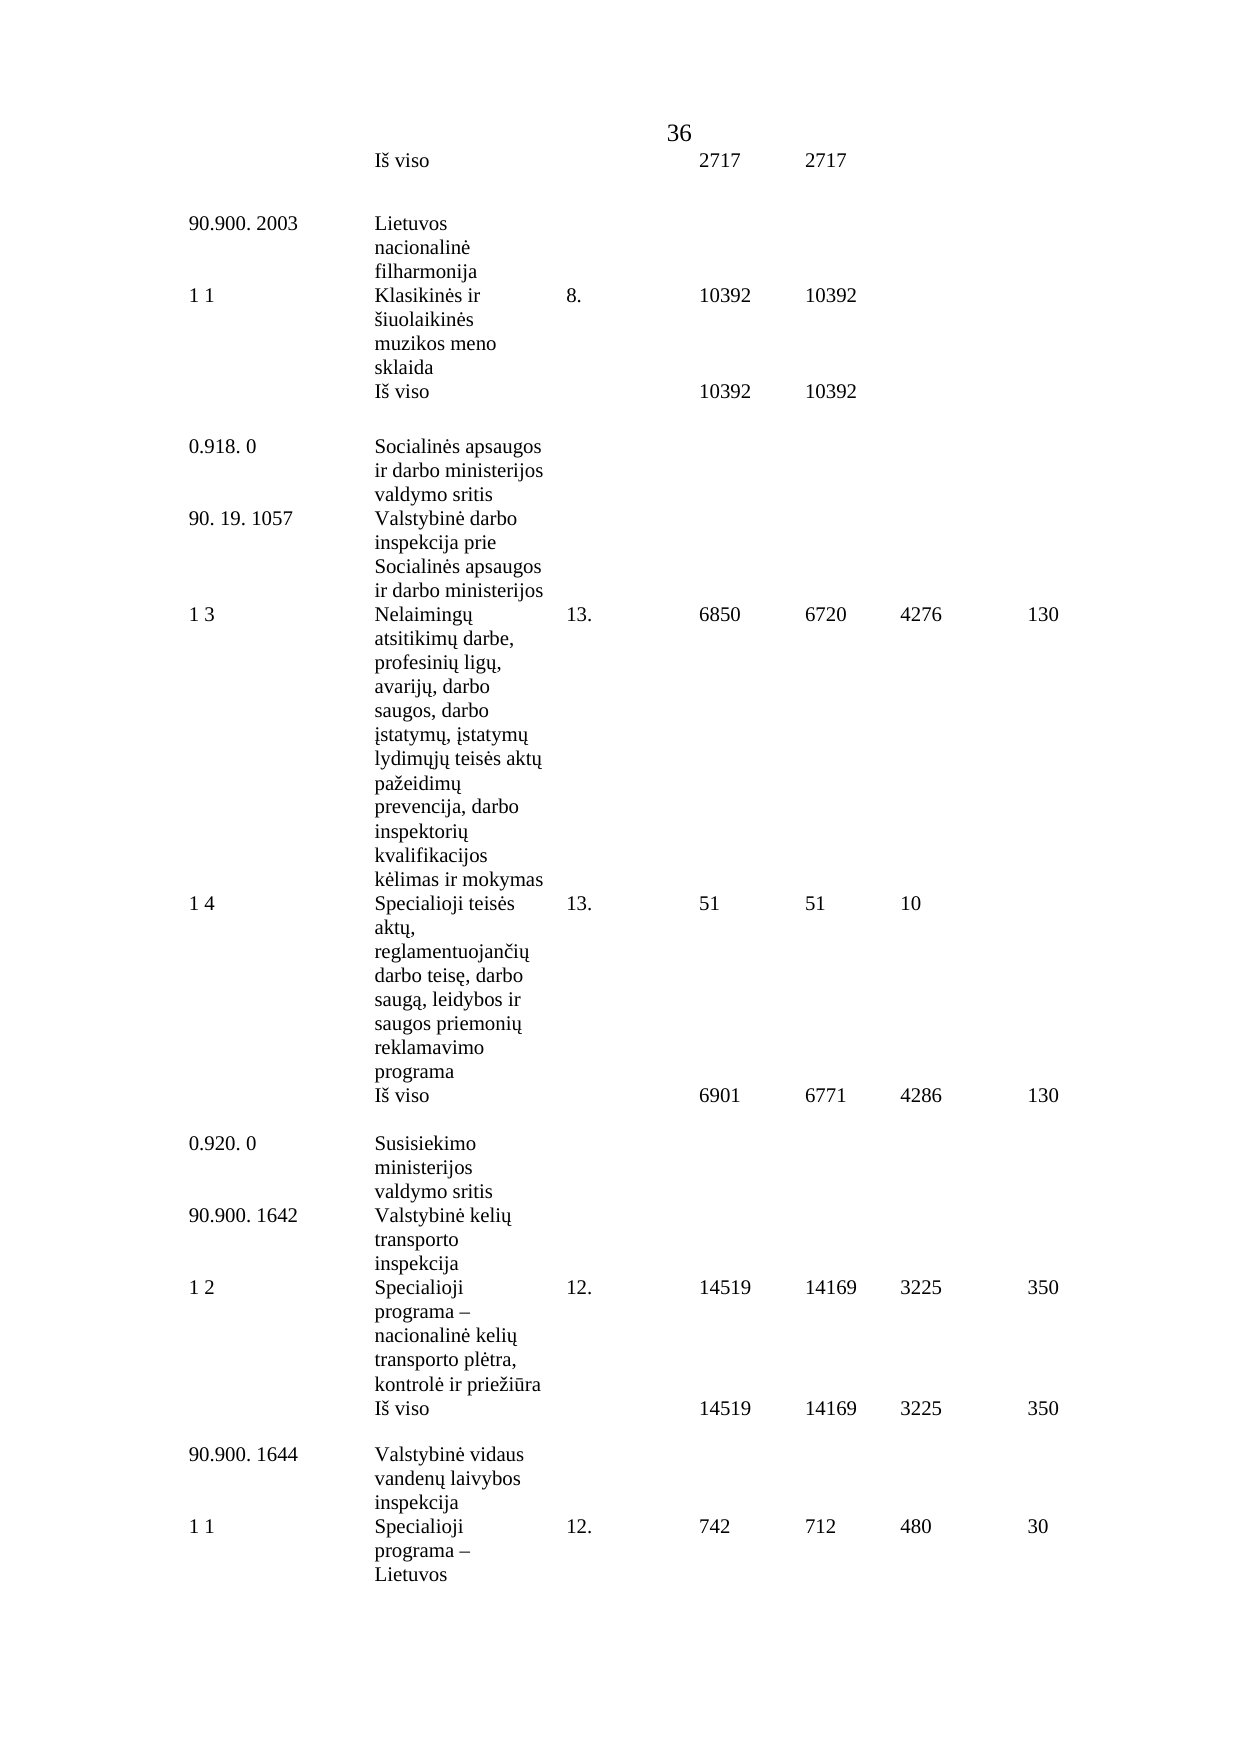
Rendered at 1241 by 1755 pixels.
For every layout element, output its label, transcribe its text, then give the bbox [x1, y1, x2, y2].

table_cell [794, 1442, 889, 1514]
table_cell [1016, 891, 1181, 1083]
table_cell Susisiekimo ministerijos valdymo sritis [363, 1131, 555, 1203]
table_cell 130 [1016, 602, 1181, 891]
table_cell [794, 434, 889, 506]
table_cell [889, 1442, 1016, 1514]
table_cell [1016, 148, 1181, 211]
table_cell [555, 506, 688, 602]
table_cell Iš viso [363, 1083, 555, 1131]
table_cell 350 [1016, 1396, 1181, 1442]
table_cell 10 [889, 891, 1016, 1083]
table_cell Specialioji programa – nacionalinė kelių transporto plėtra, kontrolė ir priežiūra [363, 1275, 555, 1396]
table_cell 90.900. 1644 [177, 1442, 363, 1514]
table_cell 712 [794, 1514, 889, 1586]
table_cell Lietuvos nacionalinė filharmonija [363, 211, 555, 283]
table_cell 3225 [889, 1396, 1016, 1442]
table_cell [889, 211, 1016, 283]
table_cell [177, 148, 363, 211]
table_cell 12. [555, 1514, 688, 1586]
table_cell 10392 [688, 379, 793, 433]
table_cell [794, 1203, 889, 1275]
table_cell [688, 211, 793, 283]
table_cell [1016, 211, 1181, 283]
table_cell 1 2 [177, 1275, 363, 1396]
table_cell [555, 434, 688, 506]
table_cell 1 1 [177, 283, 363, 379]
table_cell 10392 [794, 379, 889, 433]
table_cell [555, 1131, 688, 1203]
table_cell 90. 19. 1057 [177, 506, 363, 602]
table_cell [889, 283, 1016, 379]
table_cell [177, 1396, 363, 1442]
table_cell 130 [1016, 1083, 1181, 1131]
table_cell Iš viso [363, 379, 555, 433]
table_cell 1 4 [177, 891, 363, 1083]
table_cell 10392 [688, 283, 793, 379]
table_cell Valstybinė vidaus vandenų laivybos inspekcija [363, 1442, 555, 1514]
table_cell 90.900. 2003 [177, 211, 363, 283]
table_cell 1 1 [177, 1514, 363, 1586]
table_cell [1016, 1131, 1181, 1203]
table_cell 6720 [794, 602, 889, 891]
table_cell [688, 1131, 793, 1203]
table_cell Valstybinė darbo inspekcija prie Socialinės apsaugos ir darbo ministerijos [363, 506, 555, 602]
table_cell Specialioji teisės aktų, reglamentuojančių darbo teisę, darbo saugą, leidybos ir saugos priemonių reklamavimo programa [363, 891, 555, 1083]
table_cell [688, 1442, 793, 1514]
table_cell 0.918. 0 [177, 434, 363, 506]
table_cell 1 3 [177, 602, 363, 891]
table_cell [889, 1131, 1016, 1203]
table_cell 2717 [688, 148, 793, 211]
table_cell 51 [794, 891, 889, 1083]
table_cell [794, 1131, 889, 1203]
table_cell [889, 1203, 1016, 1275]
table_cell [555, 1203, 688, 1275]
table_cell 480 [889, 1514, 1016, 1586]
table_cell 14169 [794, 1396, 889, 1442]
table_cell 4276 [889, 602, 1016, 891]
table_cell [1016, 1203, 1181, 1275]
table_cell 12. [555, 1275, 688, 1396]
table_cell [794, 506, 889, 602]
table_cell [688, 1203, 793, 1275]
table_cell [1016, 283, 1181, 379]
table_cell [1016, 506, 1181, 602]
table_cell [555, 1442, 688, 1514]
table_cell [555, 1083, 688, 1131]
table_cell 30 [1016, 1514, 1181, 1586]
table_cell [555, 148, 688, 211]
table_cell 14519 [688, 1396, 793, 1442]
table_cell 13. [555, 602, 688, 891]
table_cell 13. [555, 891, 688, 1083]
table_cell [889, 379, 1016, 433]
table_cell [555, 379, 688, 433]
table_cell Socialinės apsaugos ir darbo ministerijos valdymo sritis [363, 434, 555, 506]
table_cell 4286 [889, 1083, 1016, 1131]
table_cell [1016, 379, 1181, 433]
table_cell 0.920. 0 [177, 1131, 363, 1203]
table_cell 51 [688, 891, 793, 1083]
table_cell 6850 [688, 602, 793, 891]
table_cell [177, 1083, 363, 1131]
table_cell 10392 [794, 283, 889, 379]
table_cell 350 [1016, 1275, 1181, 1396]
table_cell [688, 434, 793, 506]
table_cell [889, 506, 1016, 602]
table_cell Nelaimingų atsitikimų darbe, profesinių ligų, avarijų, darbo saugos, darbo įstatymų, įstatymų lydimųjų teisės aktų pažeidimų prevencija, darbo inspektorių kvalifikacijos kėlimas ir mokymas [363, 602, 555, 891]
table_cell 8. [555, 283, 688, 379]
table_cell 6771 [794, 1083, 889, 1131]
table_cell [1016, 1442, 1181, 1514]
table_cell 14519 [688, 1275, 793, 1396]
table_cell Iš viso [363, 148, 555, 211]
table_cell [555, 211, 688, 283]
table_cell 90.900. 1642 [177, 1203, 363, 1275]
table_cell 3225 [889, 1275, 1016, 1396]
table_cell Klasikinės ir šiuolaikinės muzikos meno sklaida [363, 283, 555, 379]
table_cell Valstybinė kelių transporto inspekcija [363, 1203, 555, 1275]
table_cell Iš viso [363, 1396, 555, 1442]
table_cell [889, 148, 1016, 211]
table_cell [688, 506, 793, 602]
table_cell [889, 434, 1016, 506]
table_cell Specialioji programa – Lietuvos [363, 1514, 555, 1586]
table_cell [555, 1396, 688, 1442]
table_cell 14169 [794, 1275, 889, 1396]
table_cell [1016, 434, 1181, 506]
table_cell 6901 [688, 1083, 793, 1131]
table_cell [177, 379, 363, 433]
table_cell 742 [688, 1514, 793, 1586]
table_cell 2717 [794, 148, 889, 211]
table_cell [794, 211, 889, 283]
